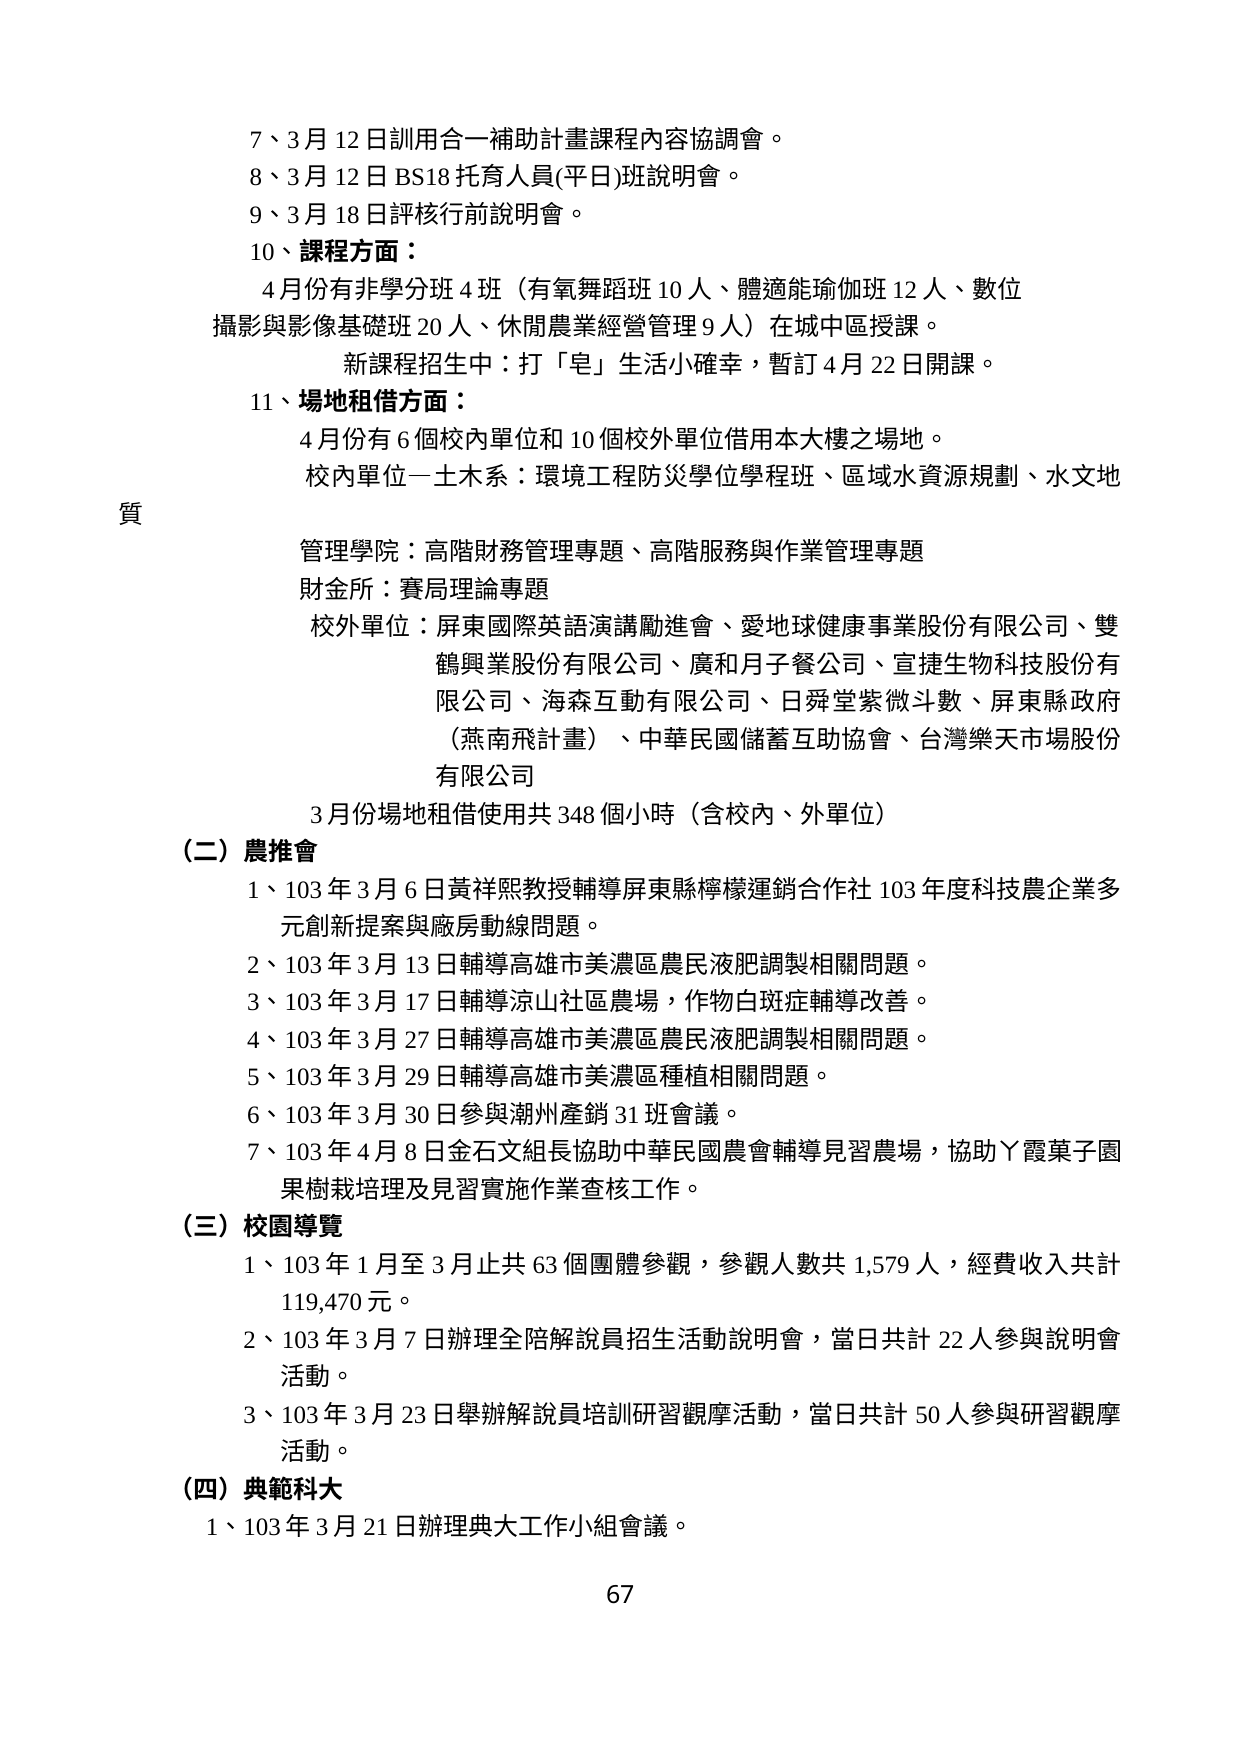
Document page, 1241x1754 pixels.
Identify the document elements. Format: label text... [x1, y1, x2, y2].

text 1、103年3月6日黃祥熙教授輔導屏東縣檸檬運銷合作社103年度科技農企業多元創新提案與廠房動線問題。 [247, 868, 1122, 943]
text 3、103年3月17日輔導涼山社區農場，作物白斑症輔導改善。 [247, 981, 1122, 1018]
text （四）典範科大 [118, 1468, 1122, 1506]
text 8、3月12日BS18托育人員(平日)班說明會。 [249, 156, 1122, 193]
text 4、103年3月27日輔導高雄市美濃區農民液肥調製相關問題。 [247, 1018, 1122, 1056]
text 5、103年3月29日輔導高雄市美濃區種植相關問題。 [247, 1056, 1122, 1093]
text 4月份有非學分班4班（有氧舞蹈班10人、體適能瑜伽班12人、數位 攝影與影像基礎班20人、休閒農業經營管理9人）在城中區授課。 新課程招生中：打「皂」生活小確幸，暫訂4月22日開課。 [118, 268, 1122, 381]
text 2、103年3月7日辦理全陪解說員招生活動說明會，當日共計22人參與說明會活動。 [243, 1318, 1122, 1393]
text 財金所：賽局理論專題 [118, 568, 1122, 606]
text 2、103年3月13日輔導高雄市美濃區農民液肥調製相關問題。 [247, 943, 1122, 981]
text 1、103年1月至3月止共63個團體參觀，參觀人數共1,579人，經費收入共計119,470元。 [243, 1243, 1122, 1318]
text 9、3月18日評核行前說明會。 [249, 193, 1122, 231]
text 管理學院：高階財務管理專題、高階服務與作業管理專題 [118, 531, 1122, 568]
text （三）校園導覽 [118, 1206, 1122, 1243]
text 7、103年4月8日金石文組長協助中華民國農會輔導見習農場，協助ㄚ霞菓子園果樹栽培理及見習實施作業查核工作。 [247, 1131, 1122, 1206]
text 校外單位：屏東國際英語演講勵進會、愛地球健康事業股份有限公司、雙鶴興業股份有限公司、廣和月子餐公司、宣捷生物科技股份有限公司、海森互動有限公司、日舜堂紫微斗數、屏東縣政府（燕南飛計畫）、中華民國儲蓄互助協會、台灣樂天市場股份有限公司 [310, 606, 1122, 793]
text 3、103年3月23日舉辦解說員培訓研習觀摩活動，當日共計50人參與研習觀摩活動。 [243, 1393, 1122, 1468]
text 1、103年3月21日辦理典大工作小組會議。 [168, 1506, 1122, 1543]
text 校內單位—土木系：環境工程防災學位學程班、區域水資源規劃、水文地質 [118, 456, 1122, 531]
text 3月份場地租借使用共348個小時（含校內、外單位） [281, 793, 1122, 831]
text 10、課程方面： [249, 231, 1122, 268]
text 4月份有6個校內單位和10個校外單位借用本大樓之場地。 [118, 418, 1122, 456]
text （二）農推會 [118, 831, 1122, 868]
text 7、3月12日訓用合一補助計畫課程內容協調會。 [249, 118, 1122, 156]
text 11、場地租借方面： [249, 381, 1122, 418]
text 6、103年3月30日參與潮州產銷31班會議。 [247, 1093, 1122, 1131]
